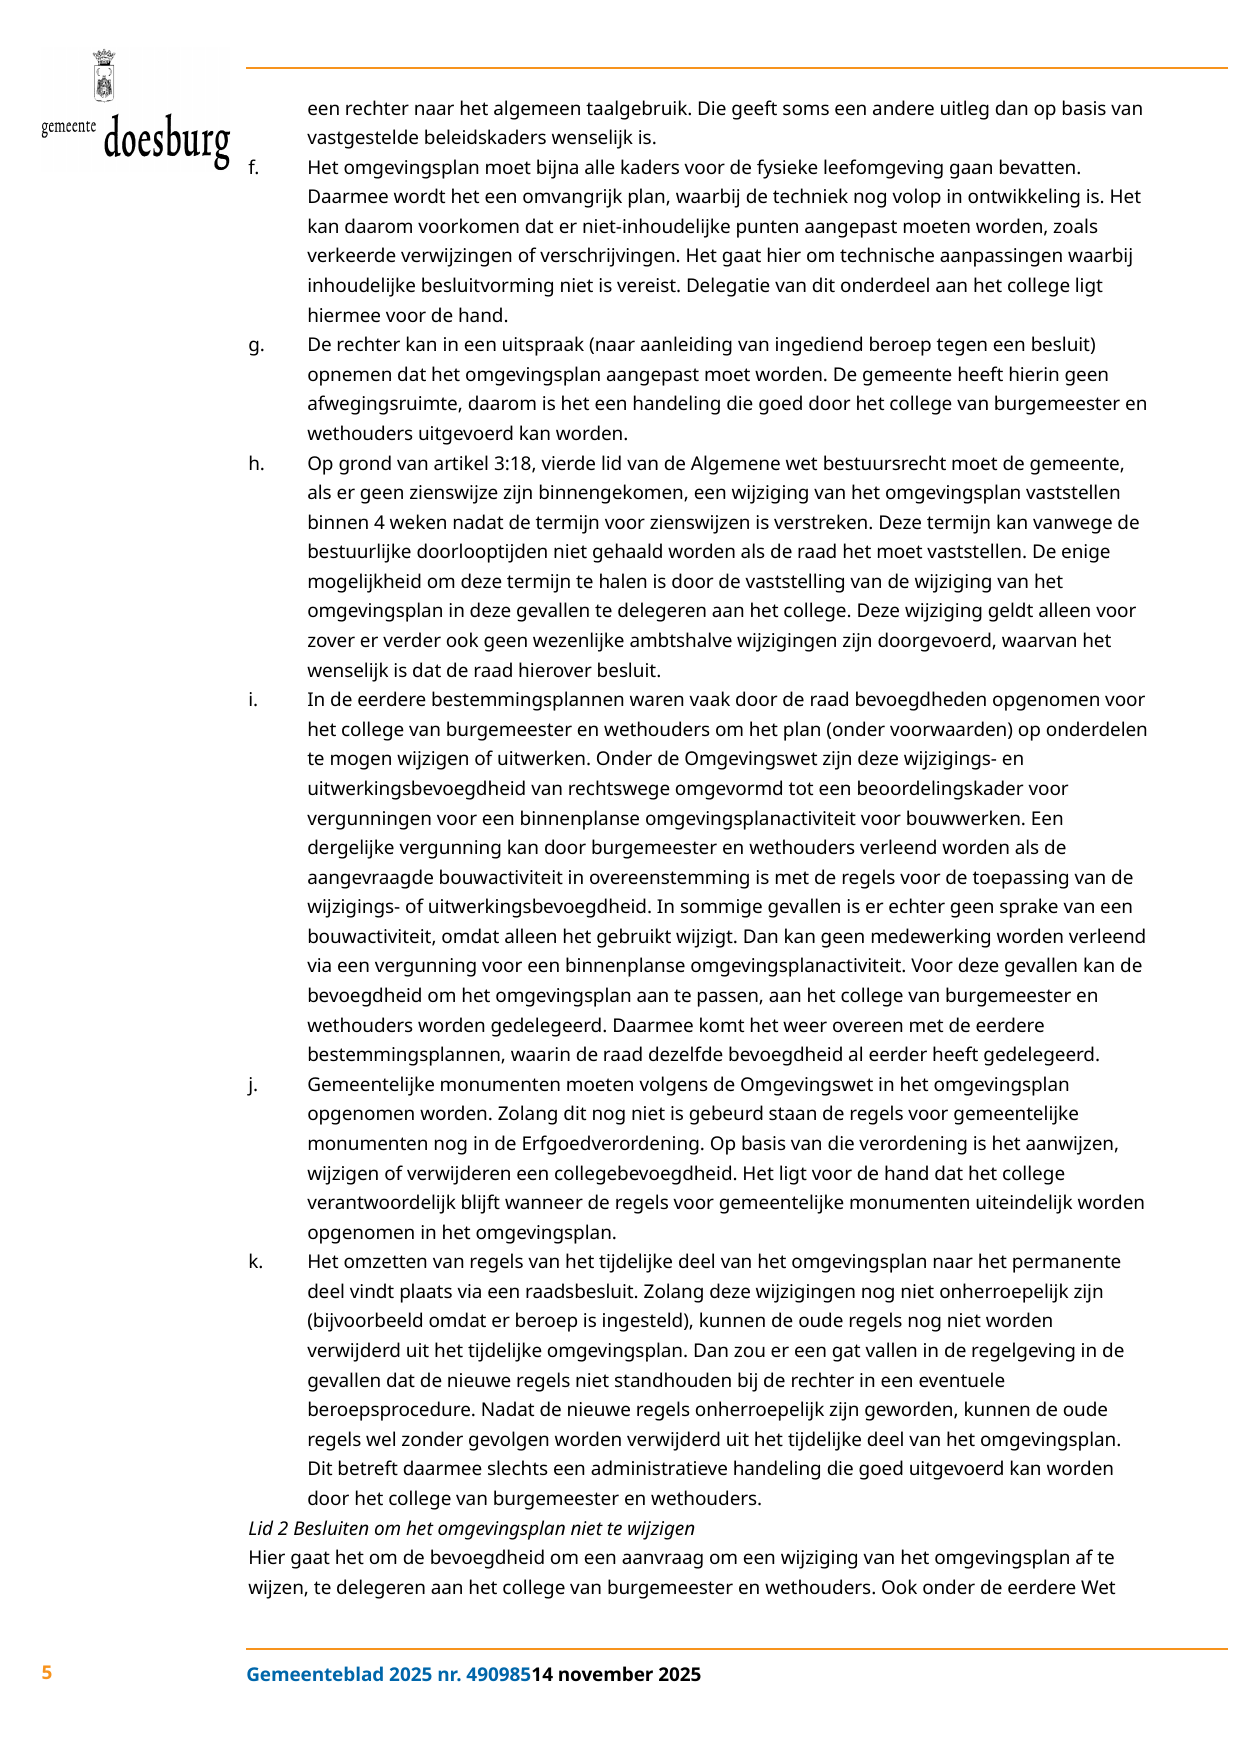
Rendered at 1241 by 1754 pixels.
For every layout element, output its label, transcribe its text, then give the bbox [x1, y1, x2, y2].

list Gemeentelijke monumenten moeten volgens de Omgevingswet in het omgevingsplan opgenomen worden. Zolang dit nog niet is gebeurd staan de regels voor gemeentelijke monumenten nog in de Erfgoedverordening. Op basis van die verordening is het aanwijzen, wijzigen of verwijderen een collegebevoegdheid. Het ligt voor de hand dat het college verantwoordelijk blijft wanneer de regels voor gemeentelijke monumenten uiteindelijk worden opgenomen in het omgevingsplan. [248, 1071, 1152, 1245]
list De rechter kan in een uitspraak (naar aanleiding van ingediend beroep tegen een besluit) opnemen dat het omgevingsplan aangepast moet worden. De gemeente heeft hierin geen afwegingsruimte, daarom is het een handeling die goed door het college van burgemeester en wethouders uitgevoerd kan worden. [248, 331, 1152, 446]
text Hier gaat het om de bevoegdheid om een aanvraag om een wijziging van het omgevingsplan af te wijzen, te delegeren aan het college van burgemeester en wethouders. Ook onder de eerdere Wet [248, 1544, 1152, 1600]
list Het omgevingsplan moet bijna alle kaders voor de fysieke leefomgeving gaan bevatten. Daarmee wordt het een omvangrijk plan, waarbij de techniek nog volop in ontwikkeling is. Het kan daarom voorkomen dat er niet-inhoudelijke punten aangepast moeten worden, zoals verkeerde verwijzingen of verschrijvingen. Het gaat hier om technische aanpassingen waarbij inhoudelijke besluitvorming niet is vereist. Delegatie van dit onderdeel aan het college ligt hiermee voor de hand. [248, 154, 1152, 328]
list In de eerdere bestemmingsplannen waren vaak door de raad bevoegdheden opgenomen voor het college van burgemeester en wethouders om het plan (onder voorwaarden) op onderdelen te mogen wijzigen of uitwerken. Onder de Omgevingswet zijn deze wijzigings- en uitwerkingsbevoegdheid van rechtswege omgevormd tot een beoordelingskader voor vergunningen voor een binnenplanse omgevingsplanactiviteit voor bouwwerken. Een dergelijke vergunning kan door burgemeester en wethouders verleend worden als de aangevraagde bouwactiviteit in overeenstemming is met de regels voor de toepassing van de wijzigings- of uitwerkingsbevoegdheid. In sommige gevallen is er echter geen sprake van een bouwactiviteit, omdat alleen het gebruikt wijzigt. Dan kan geen medewerking worden verleend via een vergunning voor een binnenplanse omgevingsplanactiviteit. Voor deze gevallen kan de bevoegdheid om het omgevingsplan aan te passen, aan het college van burgemeester en wethouders worden gedelegeerd. Daarmee komt het weer overeen met de eerdere bestemmingsplannen, waarin de raad dezelfde bevoegdheid al eerder heeft gedelegeerd. [248, 686, 1152, 1067]
list Op grond van artikel 3:18, vierde lid van de Algemene wet bestuursrecht moet de gemeente, als er geen zienswijze zijn binnengekomen, een wijziging van het omgevingsplan vaststellen binnen 4 weken nadat de termijn voor zienswijzen is verstreken. Deze termijn kan vanwege de bestuurlijke doorlooptijden niet gehaald worden als de raad het moet vaststellen. De enige mogelijkheid om deze termijn te halen is door de vaststelling van de wijziging van het omgevingsplan in deze gevallen te delegeren aan het college. Deze wijziging geldt alleen voor zover er verder ook geen wezenlijke ambtshalve wijzigingen zijn doorgevoerd, waarvan het wenselijk is dat de raad hierover besluit. [248, 450, 1152, 683]
text Lid 2 Besluiten om het omgevingsplan niet te wijzigen [248, 1515, 1152, 1541]
list een rechter naar het algemeen taalgebruik. Die geeft soms een andere uitleg dan op basis van vastgestelde beleidskaders wenselijk is. [248, 95, 1152, 150]
picture [41, 47, 231, 172]
list Het omzetten van regels van het tijdelijke deel van het omgevingsplan naar het permanente deel vindt plaats via een raadsbesluit. Zolang deze wijzigingen nog niet onherroepelijk zijn (bijvoorbeeld omdat er beroep is ingesteld), kunnen de oude regels nog niet worden verwijderd uit het tijdelijke omgevingsplan. Dan zou er een gat vallen in de regelgeving in de gevallen dat de nieuwe regels niet standhouden bij de rechter in een eventuele beroepsprocedure. Nadat de nieuwe regels onherroepelijk zijn geworden, kunnen de oude regels wel zonder gevolgen worden verwijderd uit het tijdelijke deel van het omgevingsplan. Dit betreft daarmee slechts een administratieve handeling die goed uitgevoerd kan worden door het college van burgemeester en wethouders. [248, 1248, 1152, 1511]
